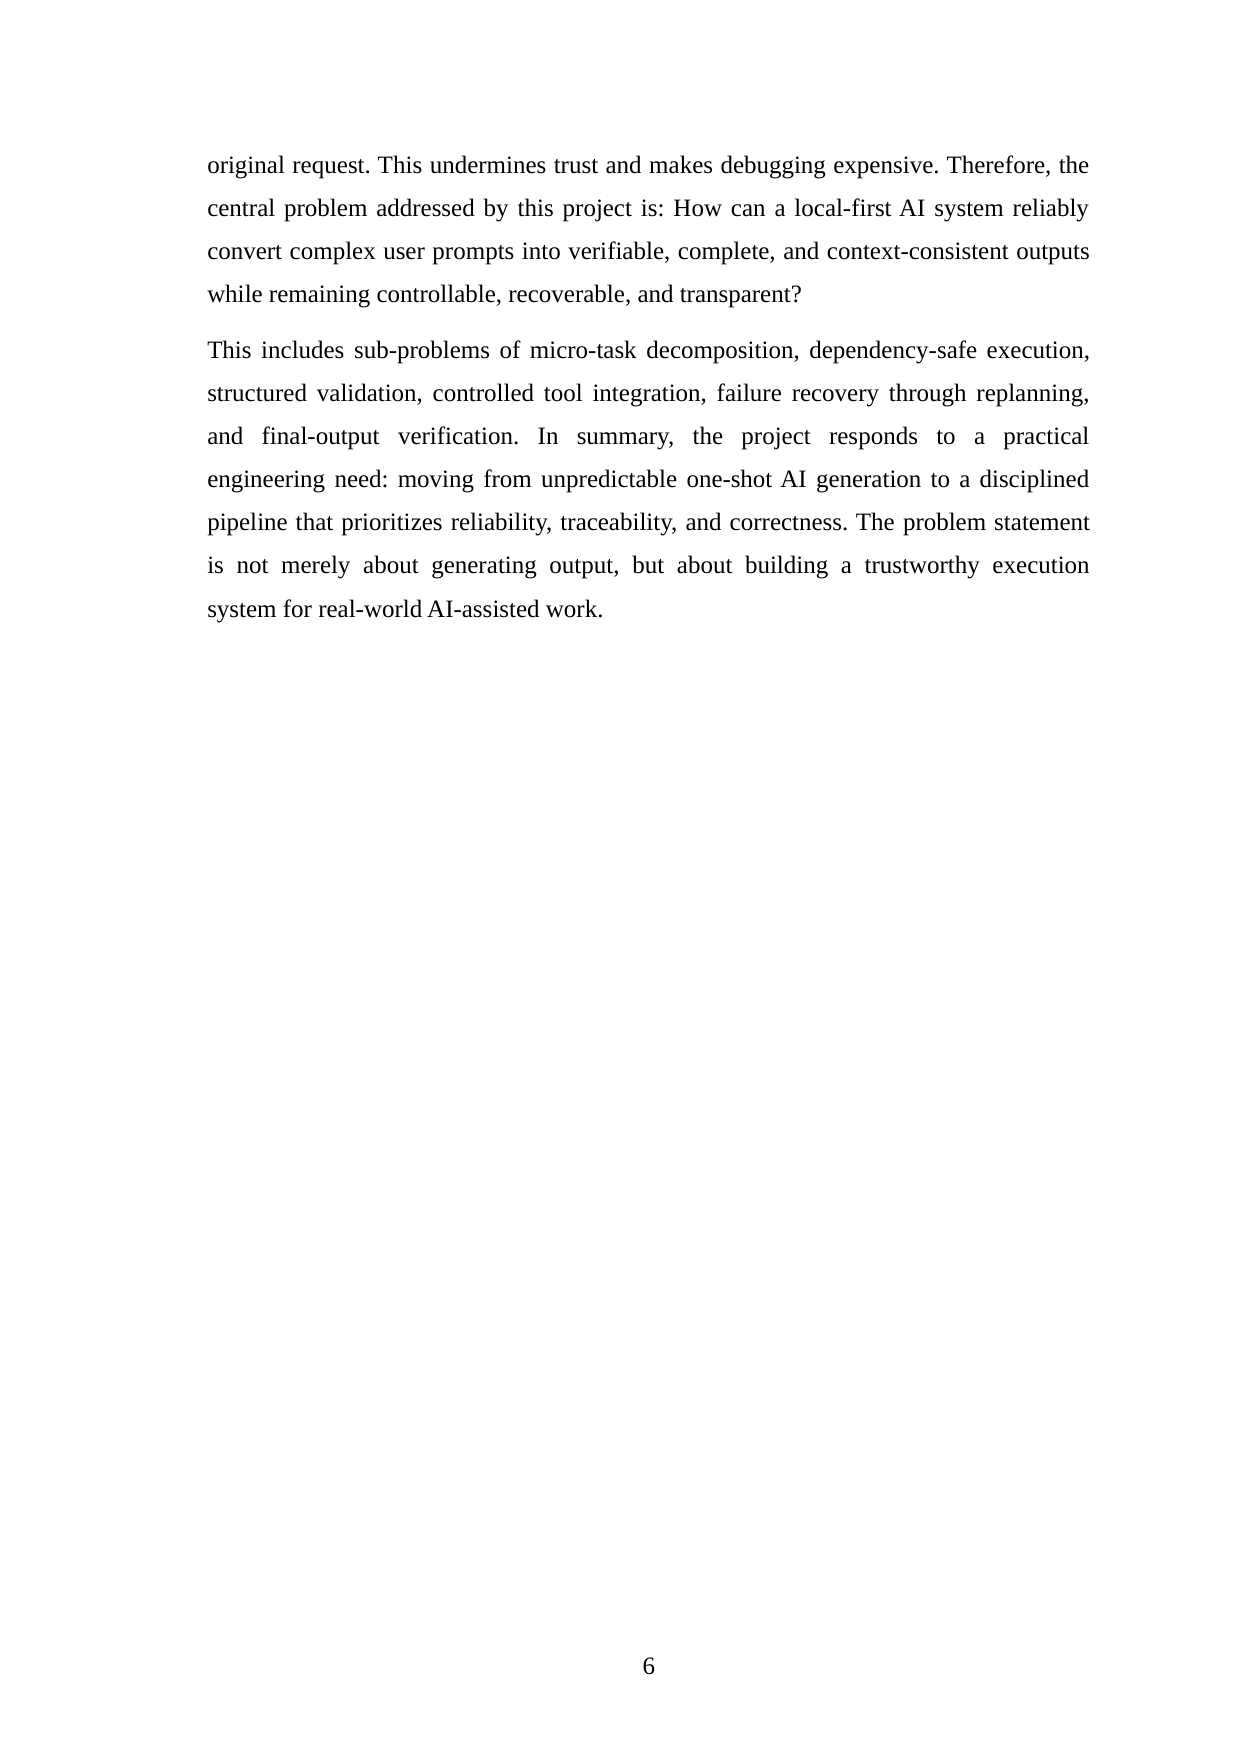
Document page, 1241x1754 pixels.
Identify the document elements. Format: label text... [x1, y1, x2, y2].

text This includes sub-problems of micro-task decomposition, dependency-safe execution, structured validation, controlled tool integration, failure recovery through replanning, and final-output verification. In summary, the project responds to a practical engineering need: moving from unpredictable one-shot AI generation to a disciplined pipeline that prioritizes reliability, traceability, and correctness. The problem statement is not merely about generating output, but about building a trustworthy execution system for real-world AI-assisted work. [207, 335, 1091, 622]
text original request. This undermines trust and makes debugging expensive. Therefore, the central problem addressed by this project is: How can a local-first AI system reliably convert complex user prompts into verifiable, complete, and context-consistent outputs while remaining controllable, recoverable, and transparent? [207, 150, 1091, 308]
